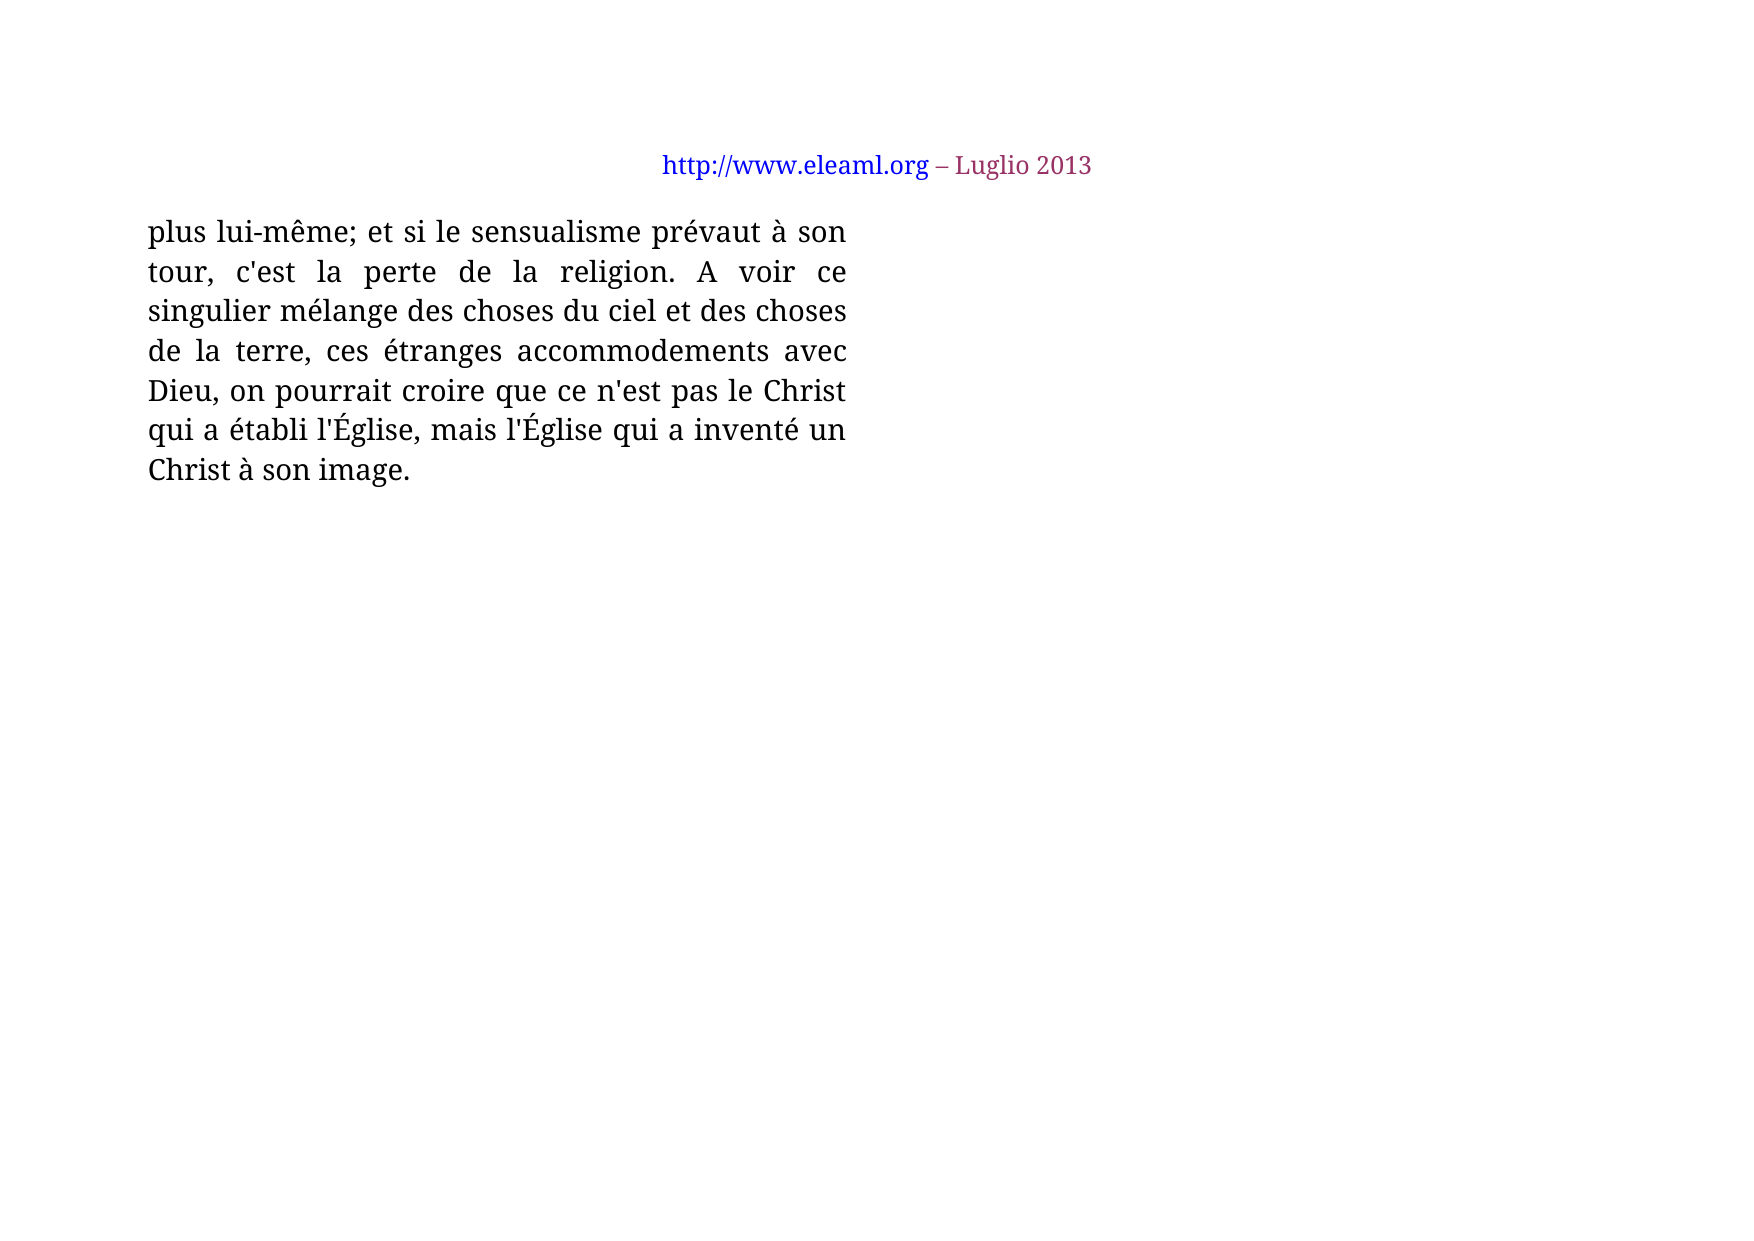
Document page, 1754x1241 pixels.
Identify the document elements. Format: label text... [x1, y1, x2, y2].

text plus lui-même; et si le sensualisme prévaut à son tour, c'est la perte de la religion. A voir ce singulier mélange des choses du ciel et des choses de la terre, ces étranges accommodements avec Dieu, on pourrait croire que ce n'est pas le Christ qui a établi l'Église, mais l'Église qui a inventé un Christ à son image. [148, 211, 847, 489]
